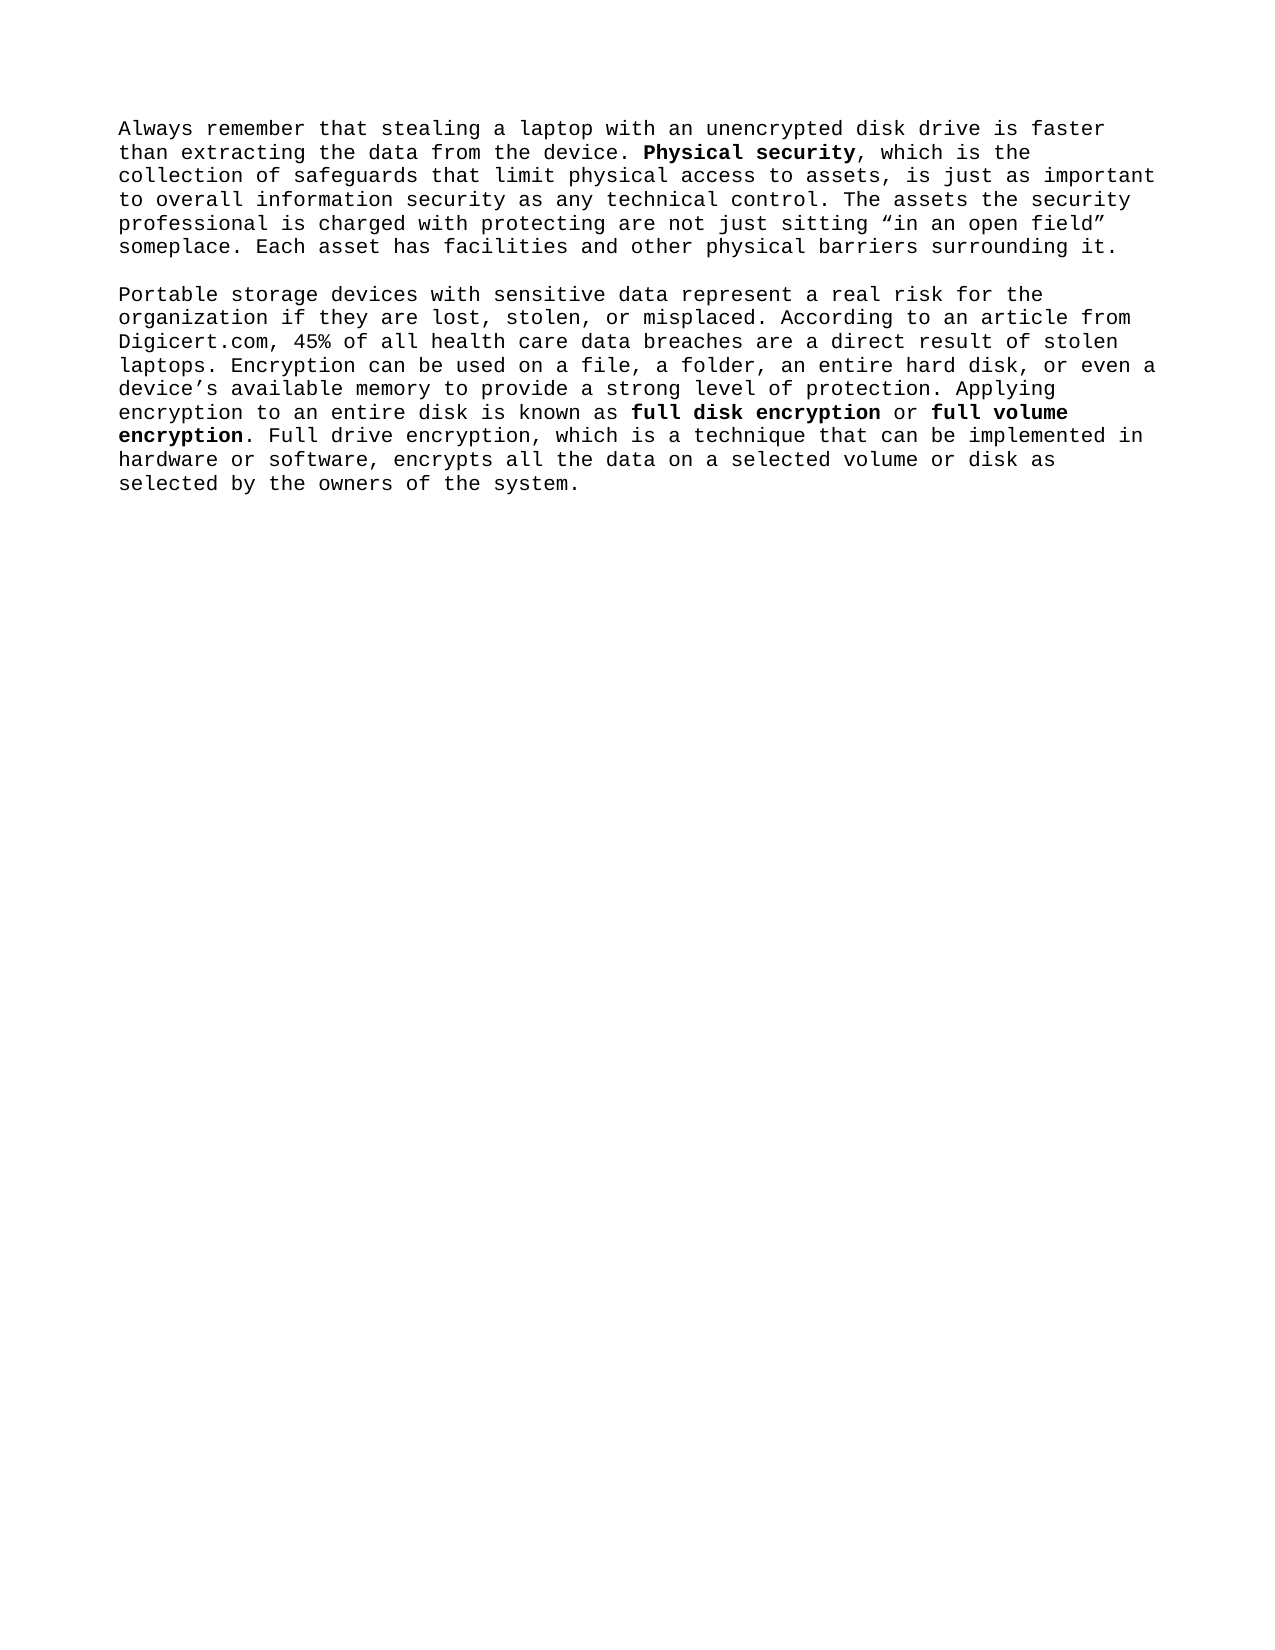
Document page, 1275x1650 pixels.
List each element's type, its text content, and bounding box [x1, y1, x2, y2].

text Portable storage devices with sensitive data represent a real risk for the organization if they are lost, stolen, or misplaced. According to an article from Digicert.com, 45% of all health care data breaches are a direct result of stolen laptops. Encryption can be used on a file, a folder, an entire hard disk, or even a device’s available memory to provide a strong level of protection. Applying encryption to an entire disk is known as full disk encryption or full volume encryption. Full drive encryption, which is a technique that can be implemented in hardware or software, encrypts all the data on a selected volume or disk as selected by the owners of the system. [118, 284, 1157, 496]
text Always remember that stealing a laptop with an unencrypted disk drive is faster than extracting the data from the device. Physical security, which is the collection of safeguards that limit physical access to assets, is just as important to overall information security as any technical control. The assets the security professional is charged with protecting are not just sitting “in an open field” someplace. Each asset has facilities and other physical barriers surrounding it. [118, 118, 1157, 260]
